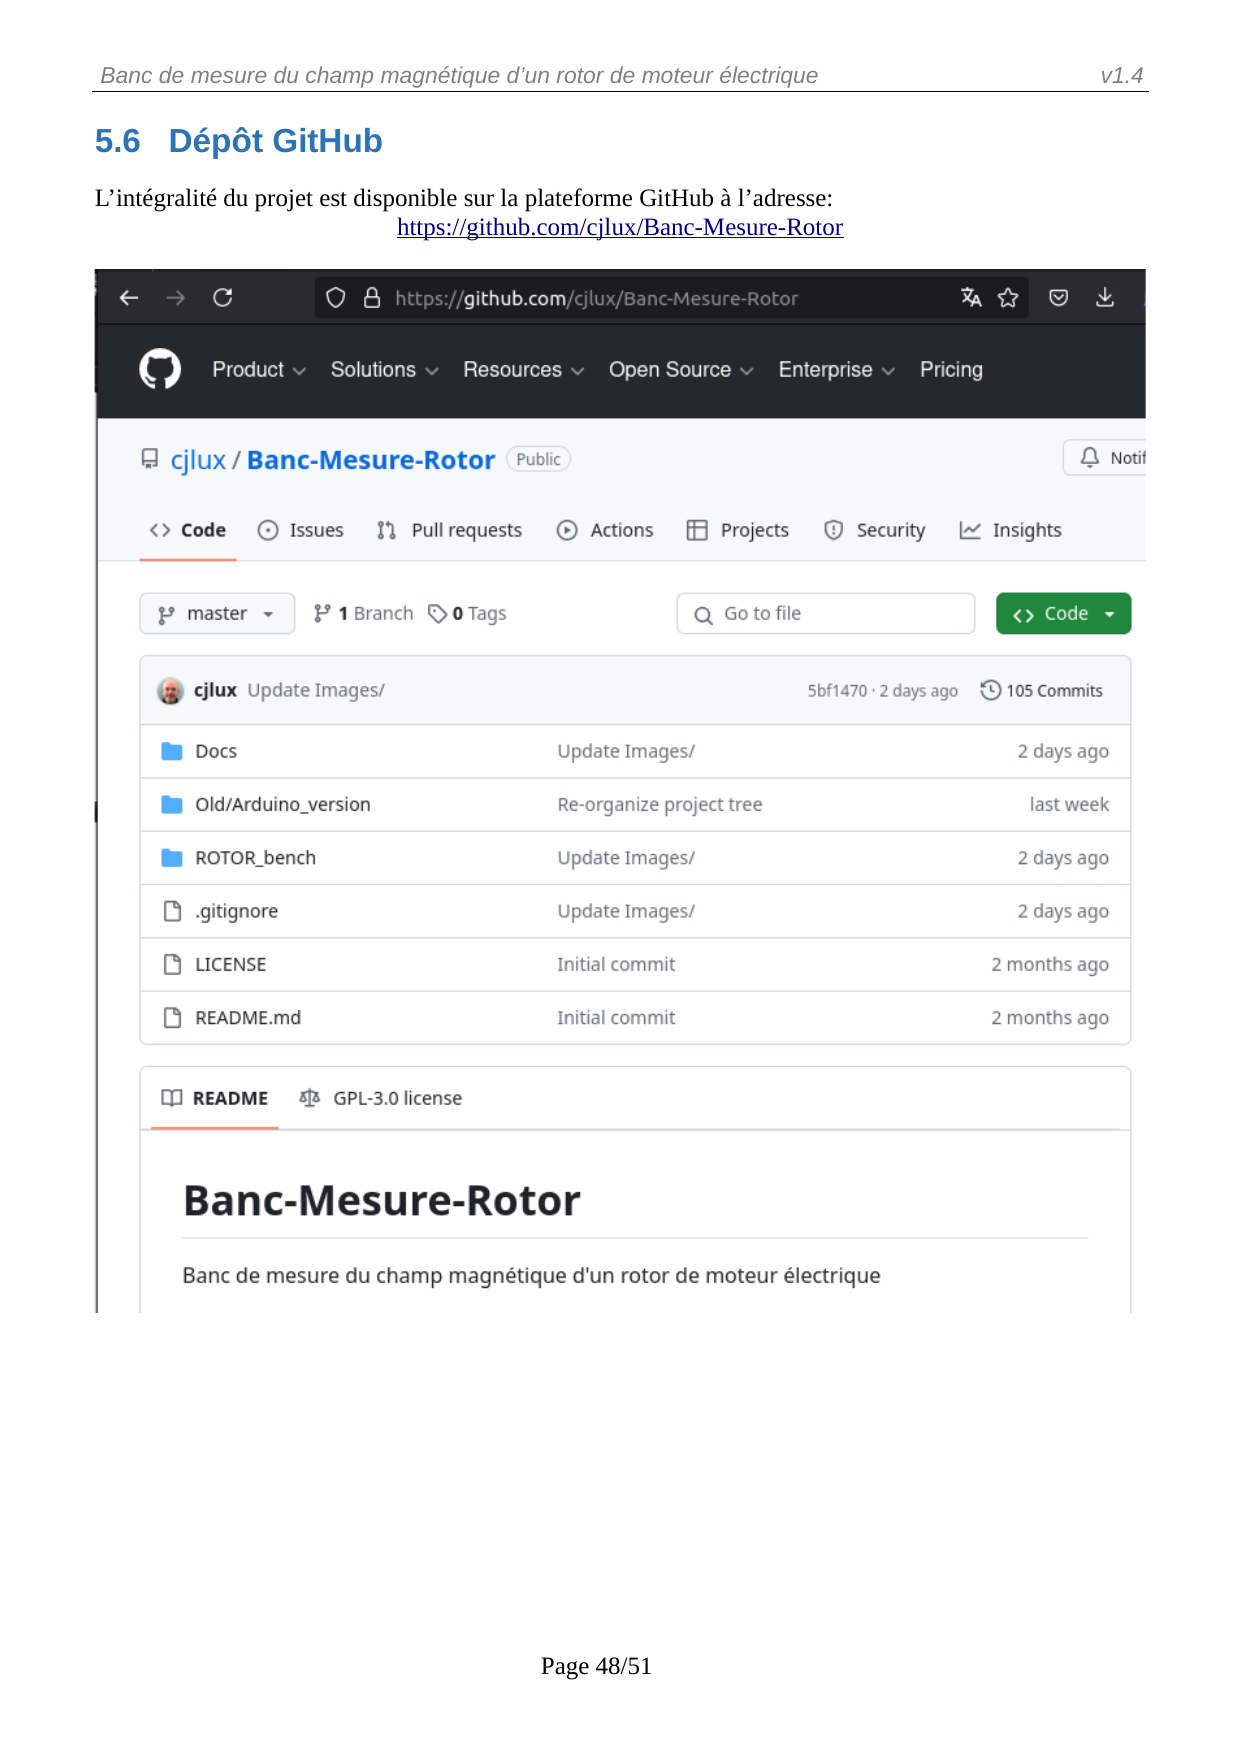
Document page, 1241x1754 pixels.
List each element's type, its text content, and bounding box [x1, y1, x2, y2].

text https://github.com/cjlux/Banc-Mesure-Rotor [94, 212, 1146, 240]
text L’intégralité du projet est disponible sur la plateforme GitHub à l’adresse: [94, 183, 1146, 212]
subtitle Dépôt GitHub [94, 121, 1146, 159]
picture [94, 269, 1146, 1313]
